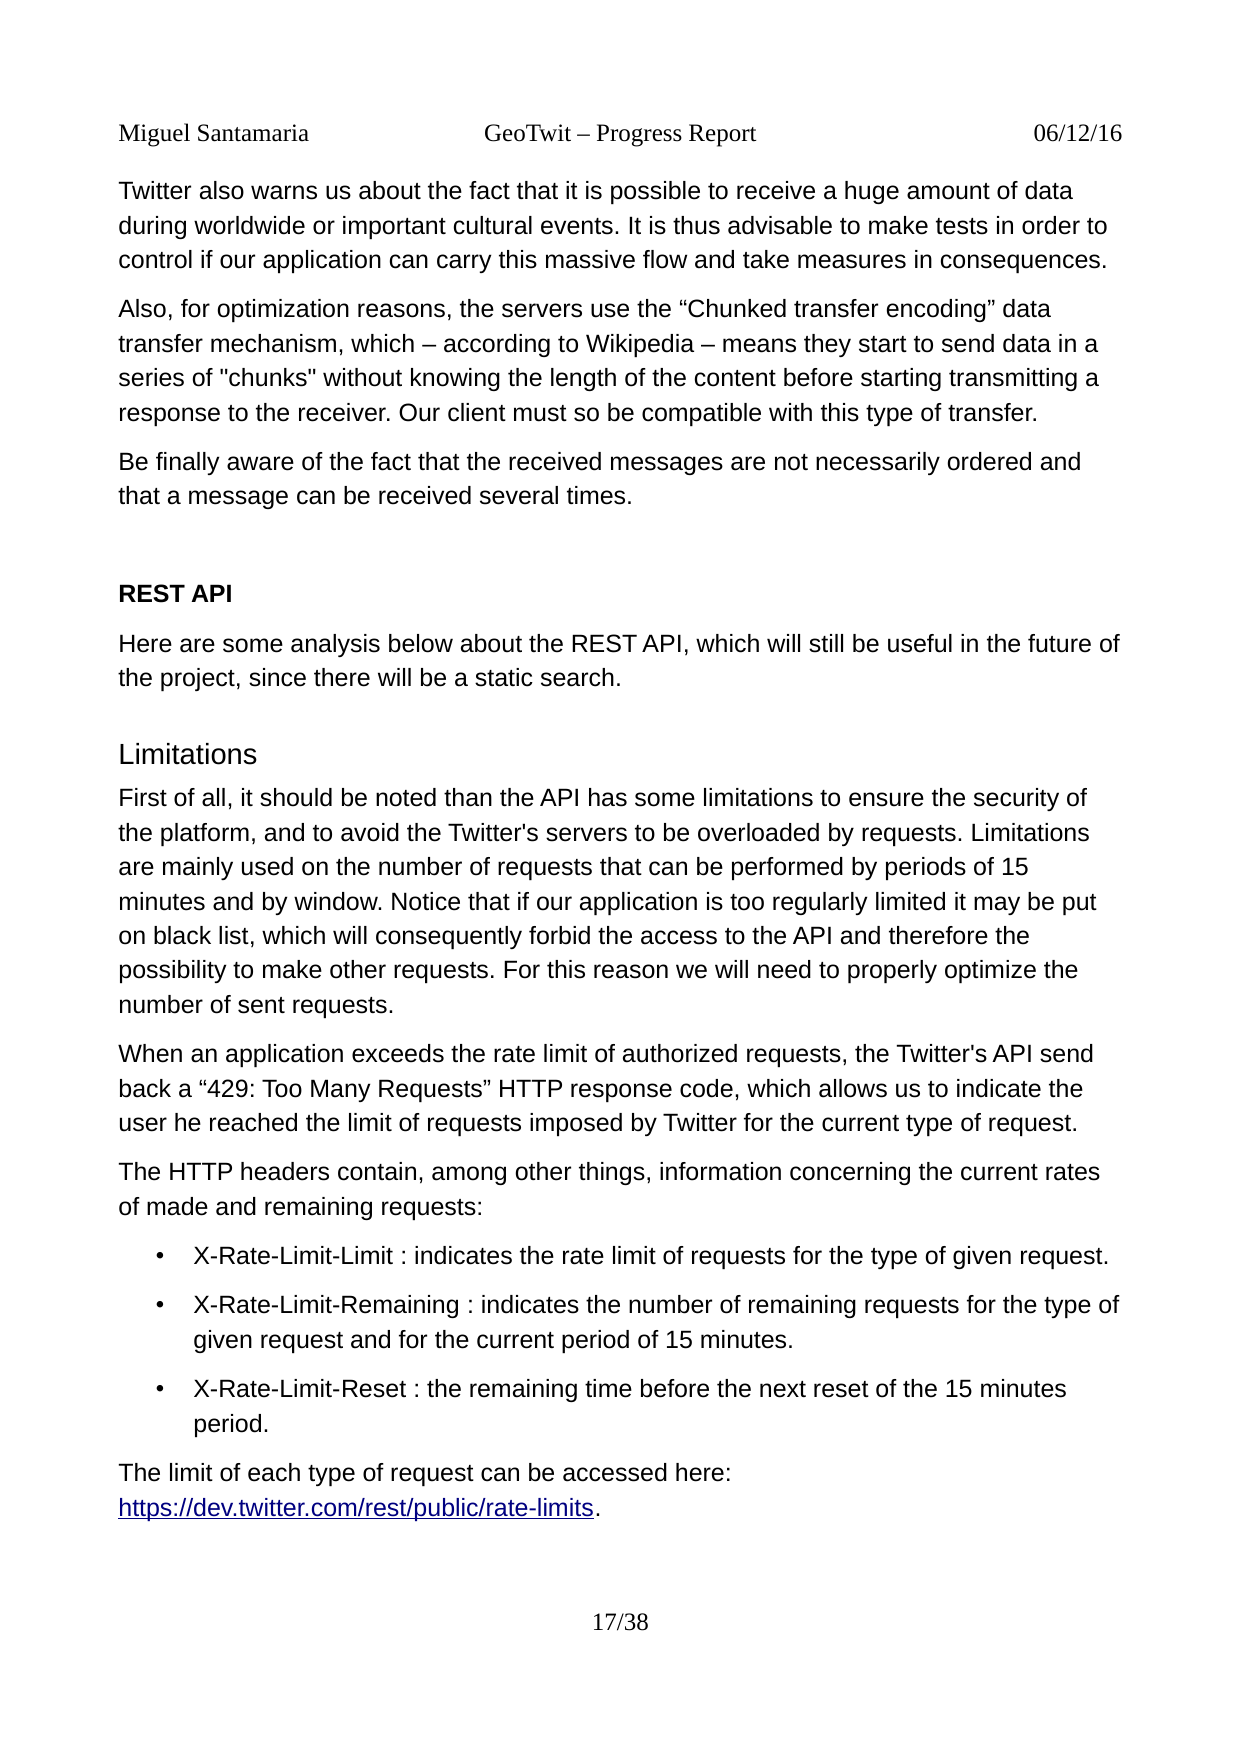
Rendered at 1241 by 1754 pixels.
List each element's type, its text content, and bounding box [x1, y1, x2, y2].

text When an application exceeds the rate limit of authorized requests, the Twitter's API send back a “429: Too Many Requests” HTTP response code, which allows us to indicate the user he reached the limit of requests imposed by Twitter for the current type of request. [118, 1039, 1122, 1137]
subtitle Limitations [118, 737, 1122, 771]
list X-Rate-Limit-Remaining : indicates the number of remaining requests for the type of given request and for the current period of 15 minutes. [156, 1290, 1122, 1354]
text The HTTP headers contain, among other things, information concerning the current rates of made and remaining requests: [118, 1157, 1122, 1221]
text REST API [118, 579, 1122, 608]
text Here are some analysis below about the REST API, which will still be useful in the future of the project, since there will be a static search. [118, 628, 1122, 692]
text Twitter also warns us about the fact that it is possible to receive a huge amount of data during worldwide or important cultural events. It is thus advisable to make tests in order to control if our application can carry this massive flow and take measures in consequences. [118, 176, 1122, 274]
text The limit of each type of request can be accessed here: https://dev.twitter.com/rest/public/rate-limits. [118, 1458, 1122, 1521]
text Be finally aware of the fact that the received messages are not necessarily ordered and that a message can be received several times. [118, 447, 1122, 510]
text First of all, it should be noted than the API has some limitations to ensure the security of the platform, and to avoid the Twitter's servers to be overloaded by requests. Limitations are mainly used on the number of requests that can be performed by periods of 15 minutes and by window. Notice that if our application is too regularly limited it may be put on black list, which will consequently forbid the access to the API and therefore the possibility to make other requests. For this reason we will need to properly optimize the number of sent requests. [118, 783, 1122, 1019]
list X-Rate-Limit- Reset : the remaining time before the next reset of the 15 minutes period. [156, 1374, 1122, 1438]
list X-Rate-Limit-Limit : indicates the rate limit of requests for the type of given request. [156, 1241, 1122, 1270]
text Also, for optimization reasons, the servers use the “Chunked transfer encoding” data transfer mechanism, which – according to Wikipedia – means they start to send data in a series of "chunks" without knowing the length of the content before starting transmitting a response to the receiver. Our client must so be compatible with this type of transfer. [118, 294, 1122, 427]
